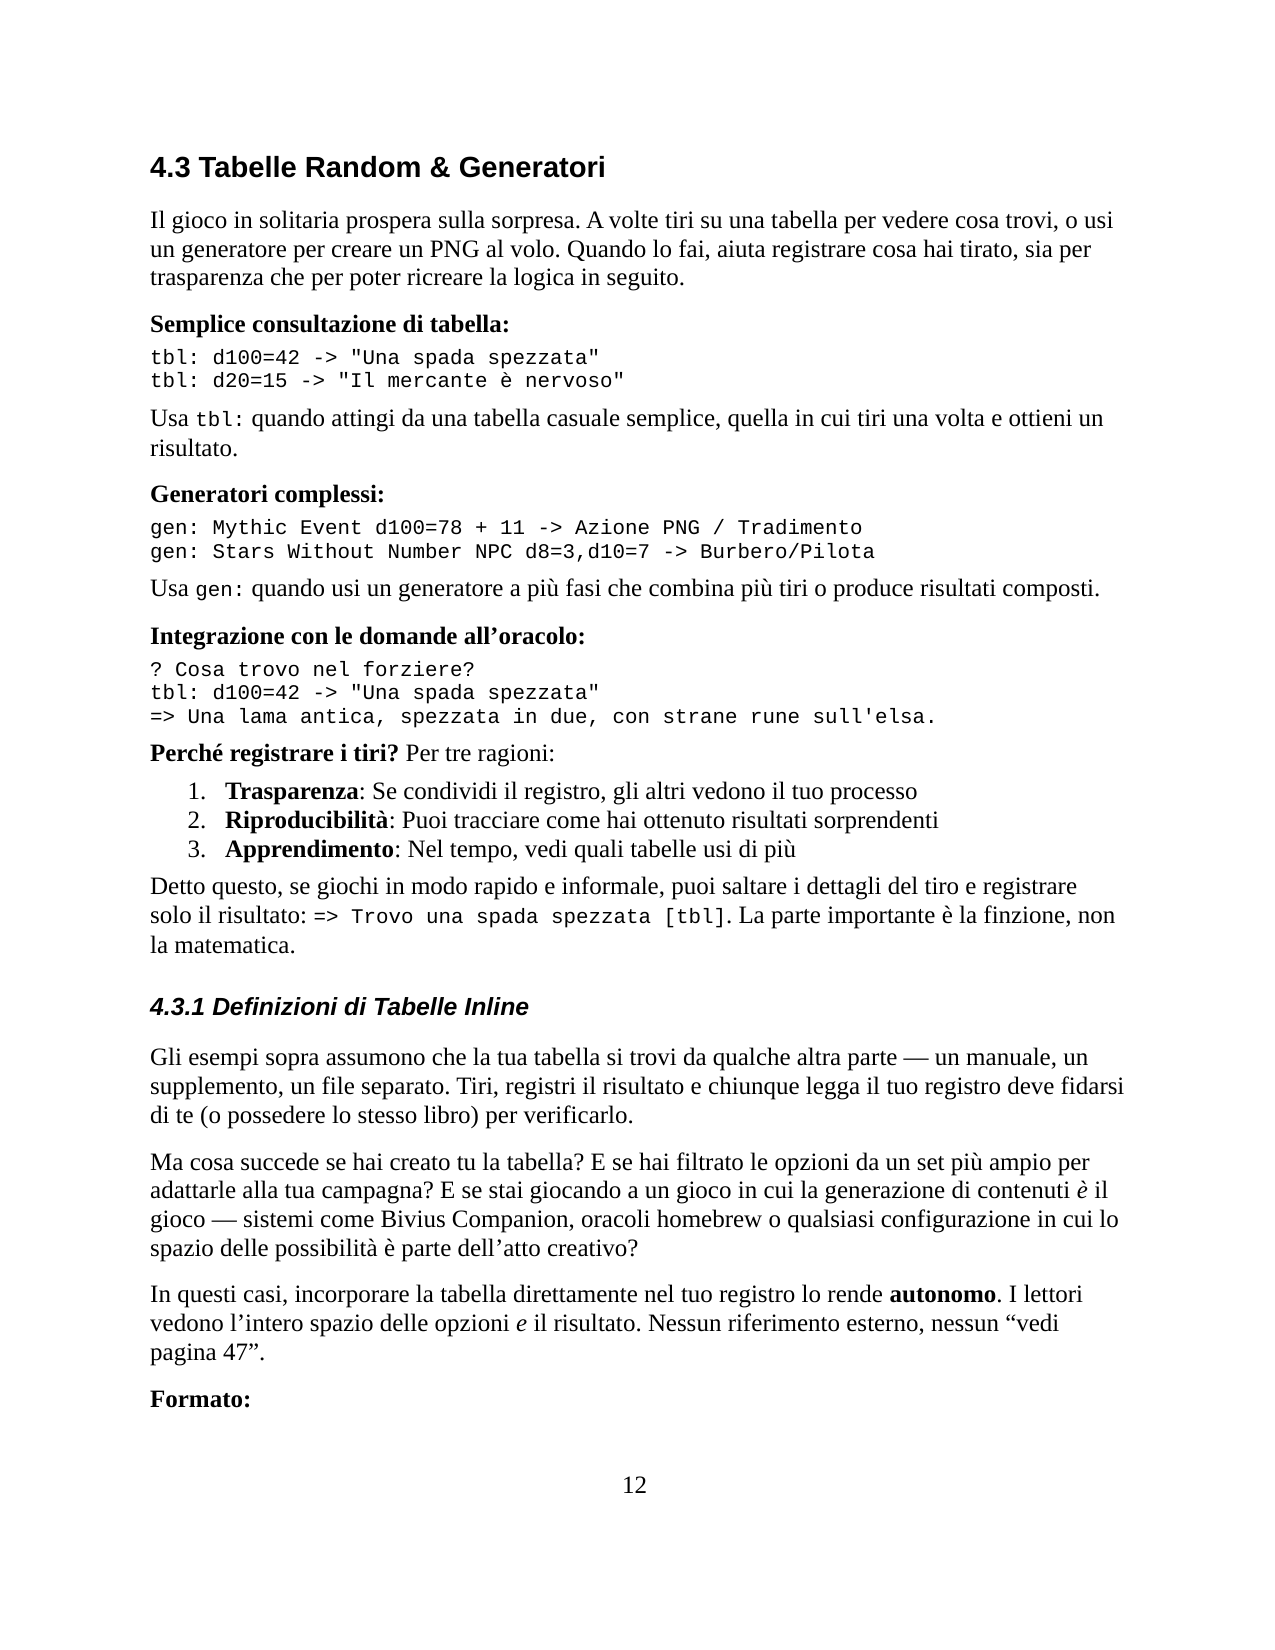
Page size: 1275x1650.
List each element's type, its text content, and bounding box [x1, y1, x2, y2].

text Il gioco in solitaria prospera sulla sorpresa. A volte tiri su una tabella per vedere cosa trovi, o usi un generatore per creare un PNG al volo. Quando lo fai, aiuta registrare cosa hai tirato, sia per trasparenza che per poter ricreare la logica in seguito. [150, 205, 1125, 291]
text Detto questo, se giochi in modo rapido e informale, puoi saltare i dettagli del tiro e registrare solo il risultato: => Trovo una spada spezzata [tbl]. La parte importante è la finzione, non la matematica. [150, 871, 1125, 958]
text In questi casi, incorporare la tabella direttamente nel tuo registro lo rende autonomo. I lettori vedono l’intero spazio delle opzioni e il risultato. Nessun riferimento esterno, nessun “vedi pagina 47”. [150, 1279, 1125, 1366]
text tbl: d100=42 -> "Una spada spezzata" [150, 682, 1125, 706]
text tbl: d20=15 -> "Il mercante è nervoso" [150, 371, 1125, 394]
text Generatori complessi: [150, 479, 1125, 508]
text Usa tbl: quando attingi da una tabella casuale semplice, quella in cui tiri una volta e ottieni un risultato. [150, 403, 1125, 461]
subtitle 4.3.1 Definizioni di Tabelle Inline [150, 992, 1125, 1021]
list Riproducibilità: Puoi tracciare come hai ottenuto risultati sorprendenti [187, 805, 1125, 834]
list Apprendimento: Nel tempo, vedi quali tabelle usi di più [187, 834, 1125, 862]
subtitle 4.3 Tabelle Random & Generatori [150, 150, 1125, 183]
text Perché registrare i tiri? Per tre ragioni: [150, 738, 1125, 767]
text tbl: d100=42 -> "Una spada spezzata" [150, 347, 1125, 371]
text => Una lama antica, spezzata in due, con strane rune sull'elsa. [150, 706, 1125, 729]
text Ma cosa succede se hai creato tu la tabella? E se hai filtrato le opzioni da un set più ampio per adattarle alla tua campagna? E se stai giocando a un gioco in cui la generazione di contenuti è il gioco — sistemi come Bivius Companion, oracoli homebrew o qualsiasi configurazione in cui lo spazio delle possibilità è parte dell’atto creativo? [150, 1147, 1125, 1262]
text Semplice consultazione di tabella: [150, 309, 1125, 338]
text Formato: [150, 1384, 1125, 1412]
text Usa gen: quando usi un generatore a più fasi che combina più tiri o produce risultati composti. [150, 573, 1125, 603]
list Trasparenza: Se condividi il registro, gli altri vedono il tuo processo [187, 776, 1125, 805]
text gen: Mythic Event d100=78 + 11 -> Azione PNG / Tradimento [150, 517, 1125, 541]
text Gli esempi sopra assumono che la tua tabella si trovi da qualche altra parte — un manuale, un supplemento, un file separato. Tiri, registri il risultato e chiunque legga il tuo registro deve fidarsi di te (o possedere lo stesso libro) per verificarlo. [150, 1042, 1125, 1129]
text gen: Stars Without Number NPC d8=3,d10=7 -> Burbero/Pilota [150, 541, 1125, 564]
text Integrazione con le domande all’oracolo: [150, 621, 1125, 649]
text ? Cosa trovo nel forziere? [150, 658, 1125, 682]
